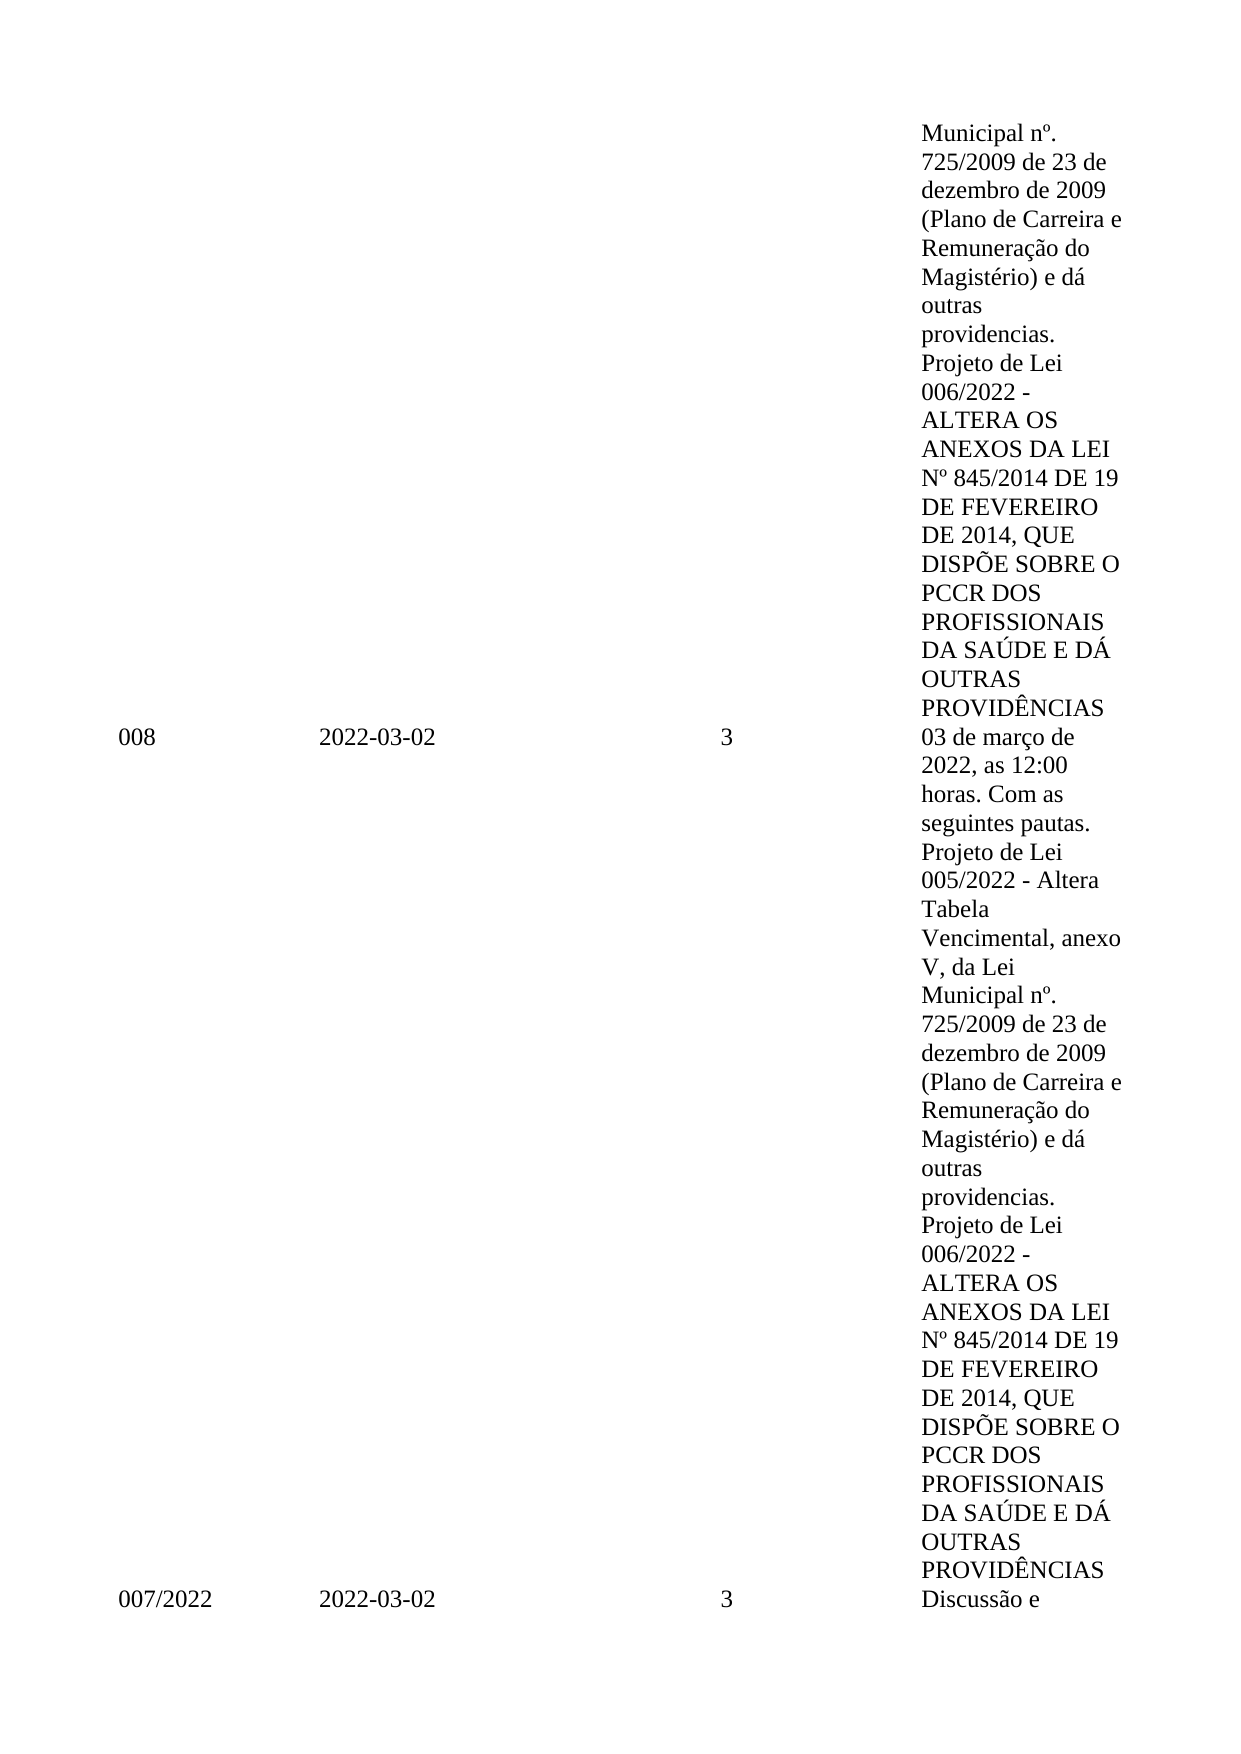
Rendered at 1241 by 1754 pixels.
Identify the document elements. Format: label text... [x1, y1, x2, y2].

table_cell [520, 722, 720, 1584]
table_cell 03 de março de 2022, as 12:00 horas. Com as seguintes pautas. Projeto de Lei 005/2022 - Altera Tabela Vencimental, anexo V, da Lei Municipal nº. 725/2009 de 23 de dezembro de 2009 (Plano de Carreira e Remuneração do Magistério) e dá outras providencias. Projeto de Lei 006/2022 - ALTERA OS ANEXOS DA LEI Nº 845/2014 DE 19 DE FEVEREIRO DE 2014, QUE DISPÕE SOBRE O PCCR DOS PROFISSIONAIS DA SAÚDE E DÁ OUTRAS PROVIDÊNCIAS [921, 722, 1122, 1584]
table_cell Discussão e [921, 1584, 1122, 1613]
table_cell 2022-03-02 [319, 1584, 519, 1613]
table_cell Municipal nº. 725/2009 de 23 de dezembro de 2009 (Plano de Carreira e Remuneração do Magistério) e dá outras providencias. Projeto de Lei 006/2022 - ALTERA OS ANEXOS DA LEI Nº 845/2014 DE 19 DE FEVEREIRO DE 2014, QUE DISPÕE SOBRE O PCCR DOS PROFISSIONAIS DA SAÚDE E DÁ OUTRAS PROVIDÊNCIAS [921, 118, 1122, 722]
table_cell 008 [118, 722, 319, 1584]
table_cell [118, 118, 319, 722]
table_cell [520, 118, 720, 722]
table_cell 3 [720, 722, 921, 1584]
table_cell [520, 1584, 720, 1613]
table_cell 007/2022 [118, 1584, 319, 1613]
table_cell 2022-03-02 [319, 722, 519, 1584]
table_cell 3 [720, 1584, 921, 1613]
table_cell [720, 118, 921, 722]
table_cell [319, 118, 519, 722]
